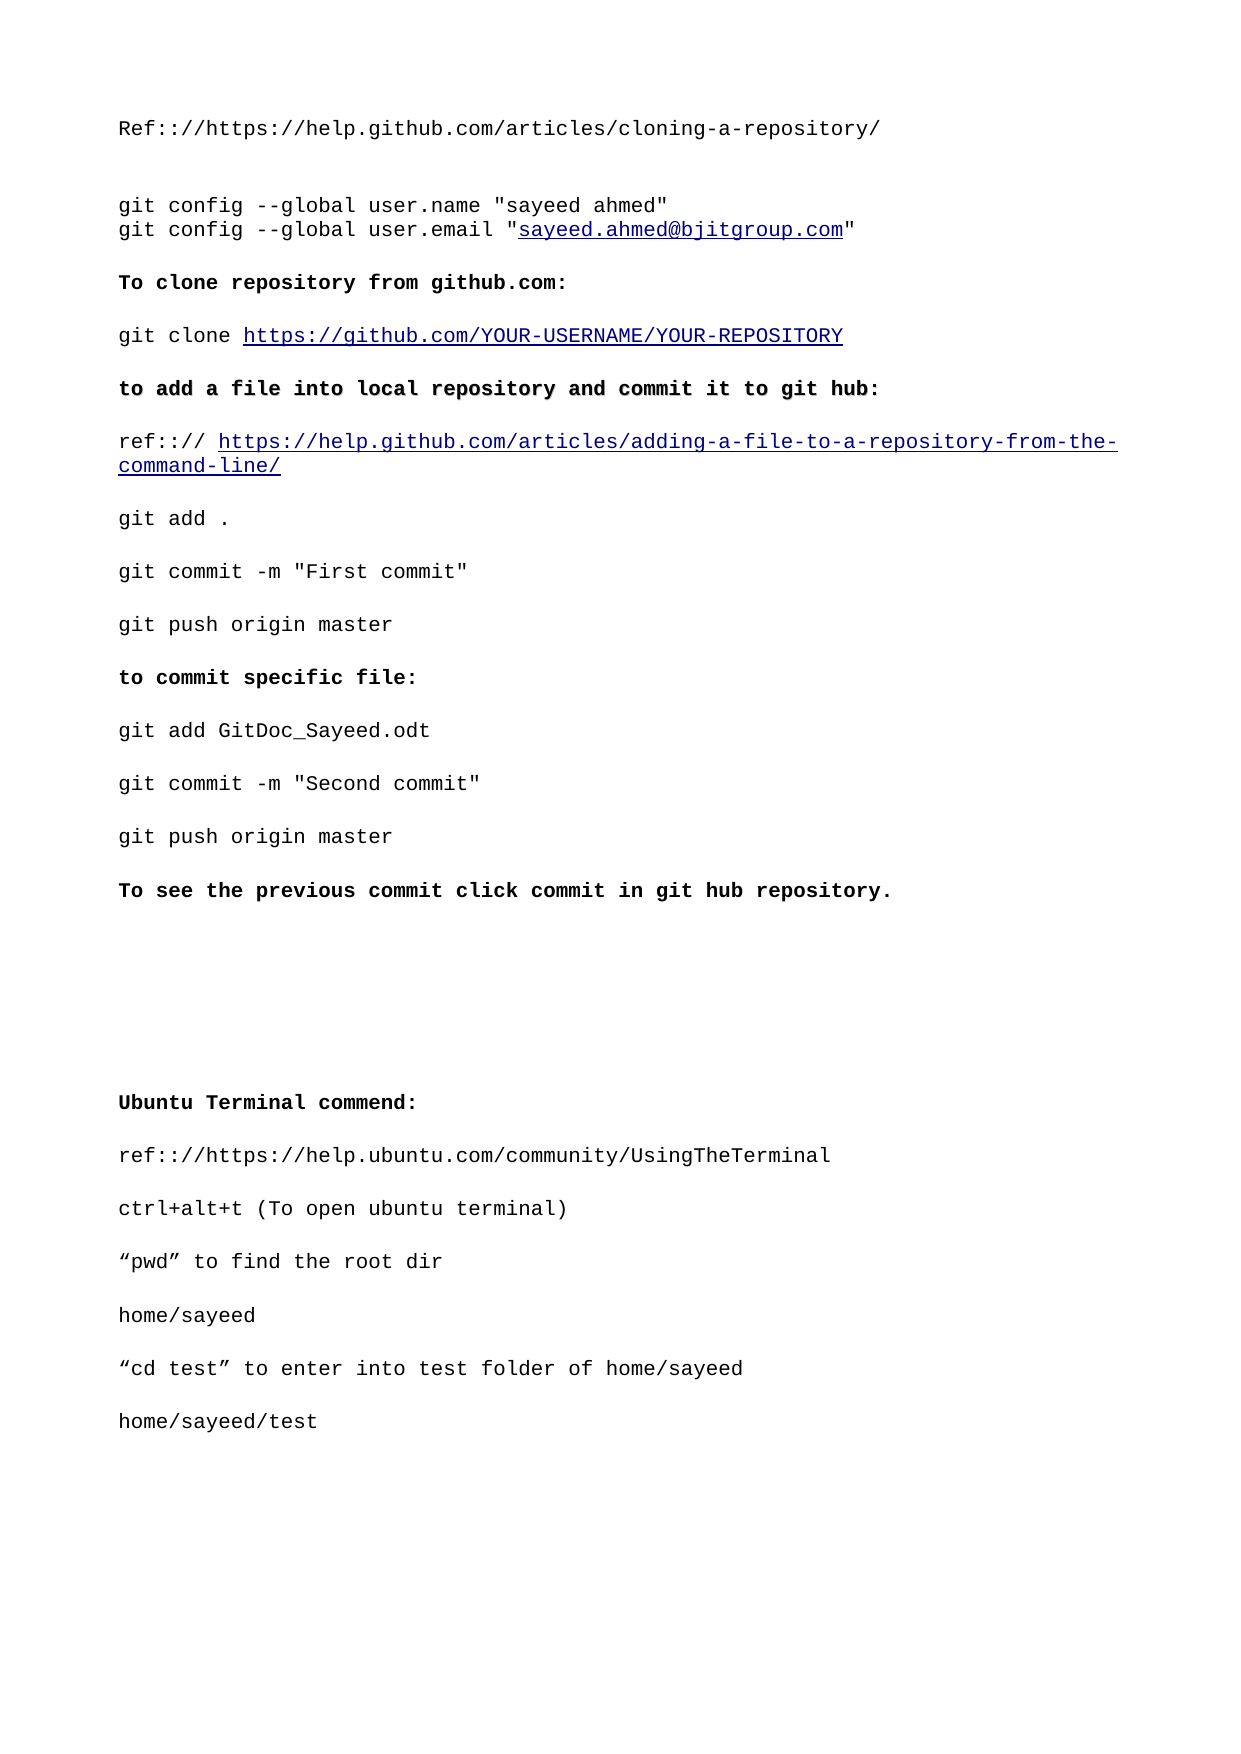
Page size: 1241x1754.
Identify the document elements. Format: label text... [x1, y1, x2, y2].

text home/sayeed [118, 1305, 1122, 1328]
text to commit specific file: [118, 667, 1122, 691]
text git commit -m "First commit" [118, 561, 1122, 584]
text To clone repository from github.com: [118, 272, 1122, 295]
text Ubuntu Terminal commend: [118, 1092, 1122, 1116]
text to add a file into local repository and commit it to git hub: [118, 378, 1122, 402]
text git add GitDoc_Sayeed.odt [118, 720, 1122, 744]
text ref::// https://help.github.com/articles/adding-a-file-to-a-repository-from-the-command-line/ [118, 431, 1122, 478]
text git push origin master [118, 614, 1122, 638]
text git config --global user.email "sayeed.ahmed@bjitgroup.com" [118, 218, 1122, 242]
text git push origin master [118, 827, 1122, 850]
text ref:://https://help.ubuntu.com/community/UsingTheTerminal [118, 1145, 1122, 1169]
text “cd test” to enter into test folder of home/sayeed [118, 1358, 1122, 1381]
text git commit -m "Second commit" [118, 773, 1122, 797]
text git clone https://github.com/YOUR-USERNAME/YOUR-REPOSITORY [118, 325, 1122, 348]
text Ref:://https://help.github.com/articles/cloning-a-repository/ [118, 118, 1122, 142]
text git add . [118, 508, 1122, 531]
text To see the previous commit click commit in git hub repository. [118, 880, 1122, 903]
text git config --global user.name "sayeed ahmed" [118, 195, 1122, 218]
text home/sayeed/test [118, 1411, 1122, 1434]
text “pwd” to find the root dir [118, 1252, 1122, 1275]
text ctrl+alt+t (To open ubuntu terminal) [118, 1198, 1122, 1222]
